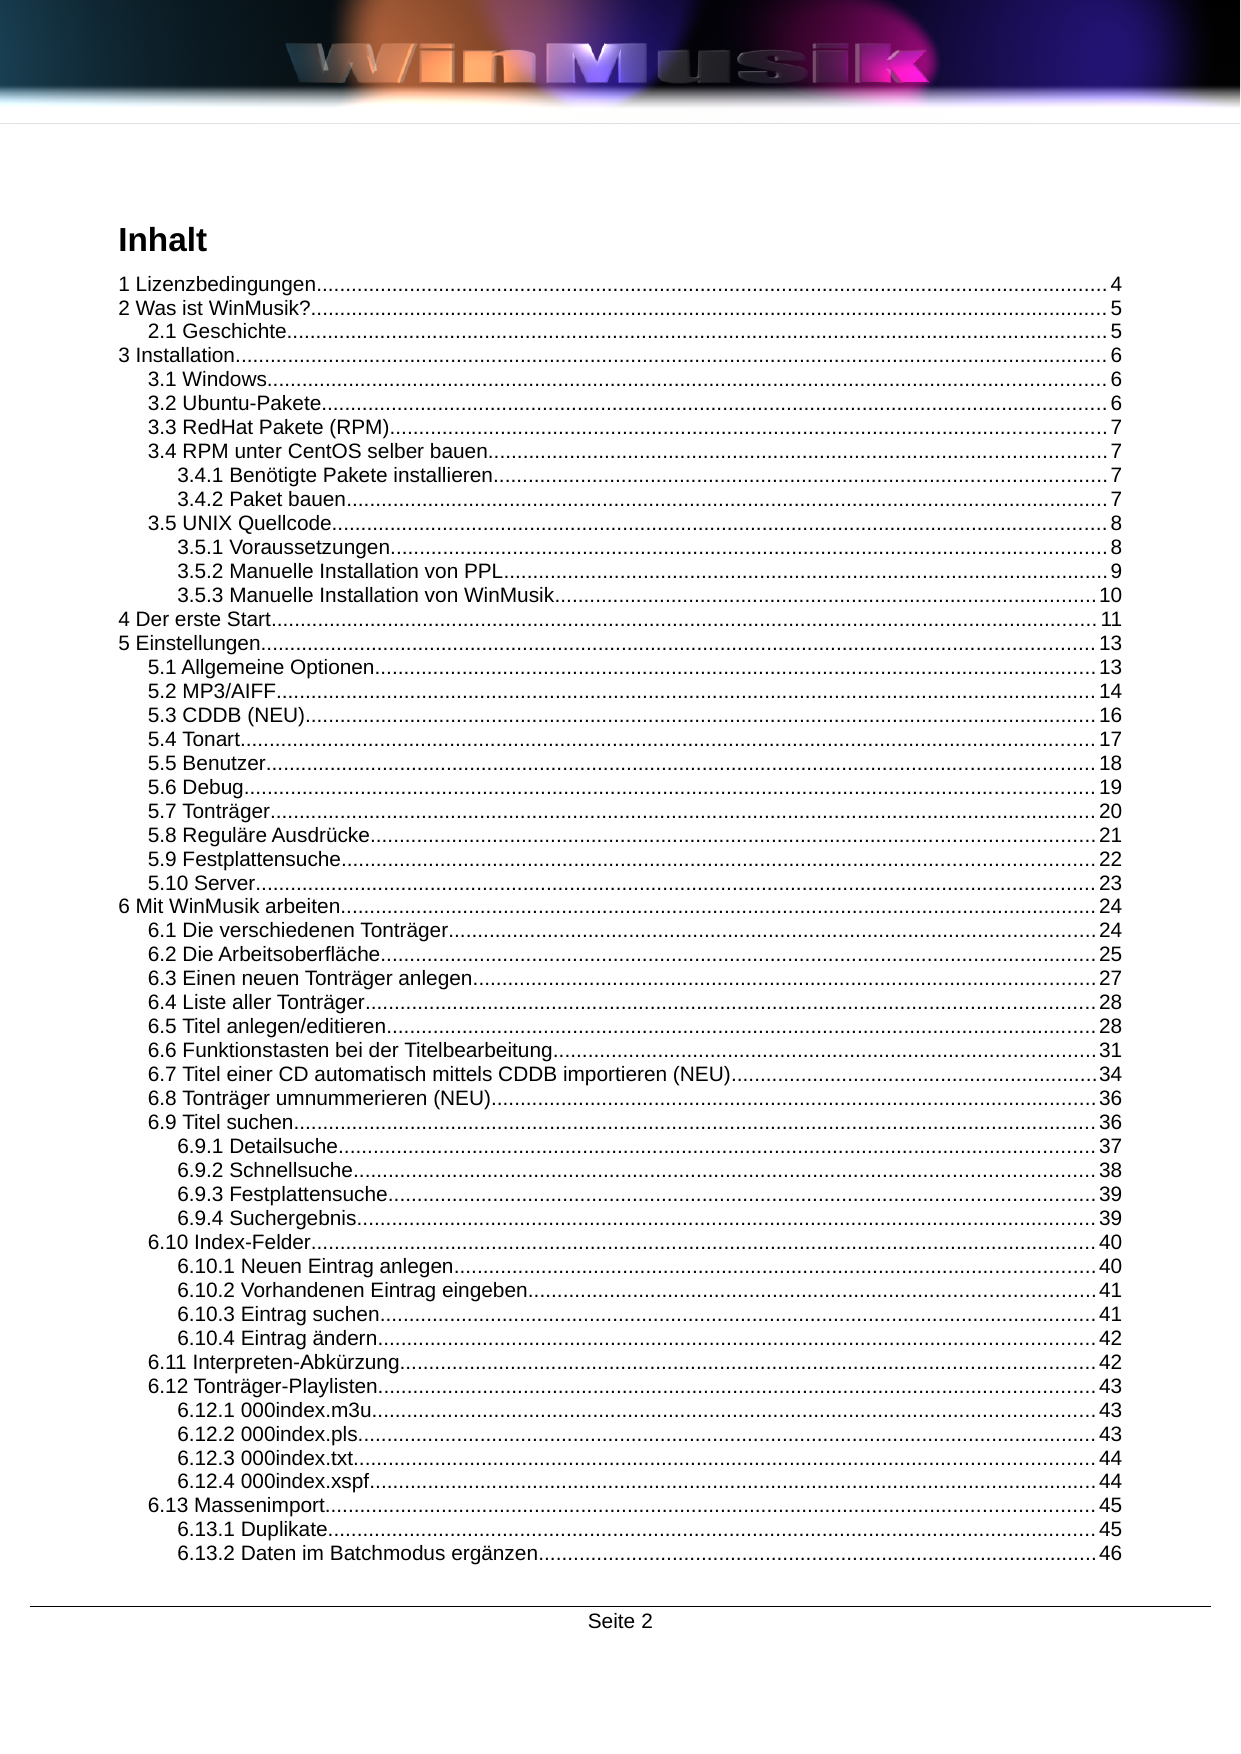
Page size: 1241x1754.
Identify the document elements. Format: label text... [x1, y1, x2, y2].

text 2.1 Geschichte 5 [148, 319, 1122, 343]
text 6.13.1 Duplikate 45 [177, 1517, 1122, 1541]
text 5.1 Allgemeine Optionen 13 [148, 655, 1122, 679]
text 1 Lizenzbedingungen 4 [118, 271, 1122, 295]
text 3.2 Ubuntu-Pakete 6 [148, 391, 1122, 415]
text 6.12.1 000index.m3u 43 [177, 1397, 1122, 1421]
text 6.10.4 Eintrag ändern 42 [177, 1326, 1122, 1349]
text 6.7 Titel einer CD automatisch mittels CDDB importieren (NEU) 34 [148, 1062, 1122, 1086]
text 6.9.2 Schnellsuche 38 [177, 1158, 1122, 1182]
text 6.4 Liste aller Tonträger 28 [148, 990, 1122, 1014]
text 3 Installation 6 [118, 343, 1122, 367]
text 6.8 Tonträger umnummerieren (NEU) 36 [148, 1086, 1122, 1110]
text 5.8 Reguläre Ausdrücke 21 [148, 822, 1122, 846]
text 3.5.2 Manuelle Installation von PPL 9 [177, 559, 1122, 583]
text 6.2 Die Arbeitsoberfläche 25 [148, 942, 1122, 966]
text 6.12 Tonträger-Playlisten 43 [148, 1373, 1122, 1397]
text 6.1 Die verschiedenen Tonträger 24 [148, 918, 1122, 942]
text 6.3 Einen neuen Tonträger anlegen 27 [148, 966, 1122, 990]
text 5 Einstellungen 13 [118, 631, 1122, 655]
text 5.10 Server 23 [148, 870, 1122, 894]
text 6.10.2 Vorhandenen Eintrag eingeben 41 [177, 1278, 1122, 1302]
text 6.9 Titel suchen 36 [148, 1110, 1122, 1134]
text 6.9.3 Festplattensuche 39 [177, 1182, 1122, 1206]
text 5.9 Festplattensuche 22 [148, 846, 1122, 870]
text 6.10.1 Neuen Eintrag anlegen 40 [177, 1254, 1122, 1278]
text 5.6 Debug 19 [148, 774, 1122, 798]
text 3.3 RedHat Pakete (RPM) 7 [148, 415, 1122, 439]
text 5.3 CDDB (NEU) 16 [148, 703, 1122, 727]
text 6.9.1 Detailsuche 37 [177, 1134, 1122, 1158]
text 5.5 Benutzer 18 [148, 751, 1122, 774]
text 6.6 Funktionstasten bei der Titelbearbeitung 31 [148, 1038, 1122, 1062]
text 6.12.4 000index.xspf 44 [177, 1469, 1122, 1493]
text 6.10.3 Eintrag suchen 41 [177, 1302, 1122, 1326]
text 3.5.1 Voraussetzungen 8 [177, 535, 1122, 559]
text 5.4 Tonart 17 [148, 727, 1122, 751]
text 3.4.1 Benötigte Pakete installieren 7 [177, 463, 1122, 487]
text 6.9.4 Suchergebnis 39 [177, 1206, 1122, 1230]
text 6 Mit WinMusik arbeiten 24 [118, 894, 1122, 918]
text 5.7 Tonträger 20 [148, 798, 1122, 822]
text 3.4 RPM unter CentOS selber bauen 7 [148, 439, 1122, 463]
text 6.12.3 000index.txt 44 [177, 1445, 1122, 1469]
text 6.13.2 Daten im Batchmodus ergänzen 46 [177, 1541, 1122, 1565]
text 3.4.2 Paket bauen 7 [177, 487, 1122, 511]
text 3.5 UNIX Quellcode 8 [148, 511, 1122, 535]
text 6.5 Titel anlegen/editieren 28 [148, 1014, 1122, 1038]
text 3.1 Windows 6 [148, 367, 1122, 391]
text 6.12.2 000index.pls 43 [177, 1421, 1122, 1445]
text 2 Was ist WinMusik? 5 [118, 295, 1122, 319]
subtitle Inhalt [118, 221, 1122, 259]
text 4 Der erste Start 11 [118, 607, 1122, 631]
text 6.10 Index-Felder 40 [148, 1230, 1122, 1254]
text 6.13 Massenimport 45 [148, 1493, 1122, 1517]
text 6.11 Interpreten-Abkürzung 42 [148, 1349, 1122, 1373]
text 3.5.3 Manuelle Installation von WinMusik 10 [177, 583, 1122, 607]
text 5.2 MP3/AIFF 14 [148, 679, 1122, 703]
